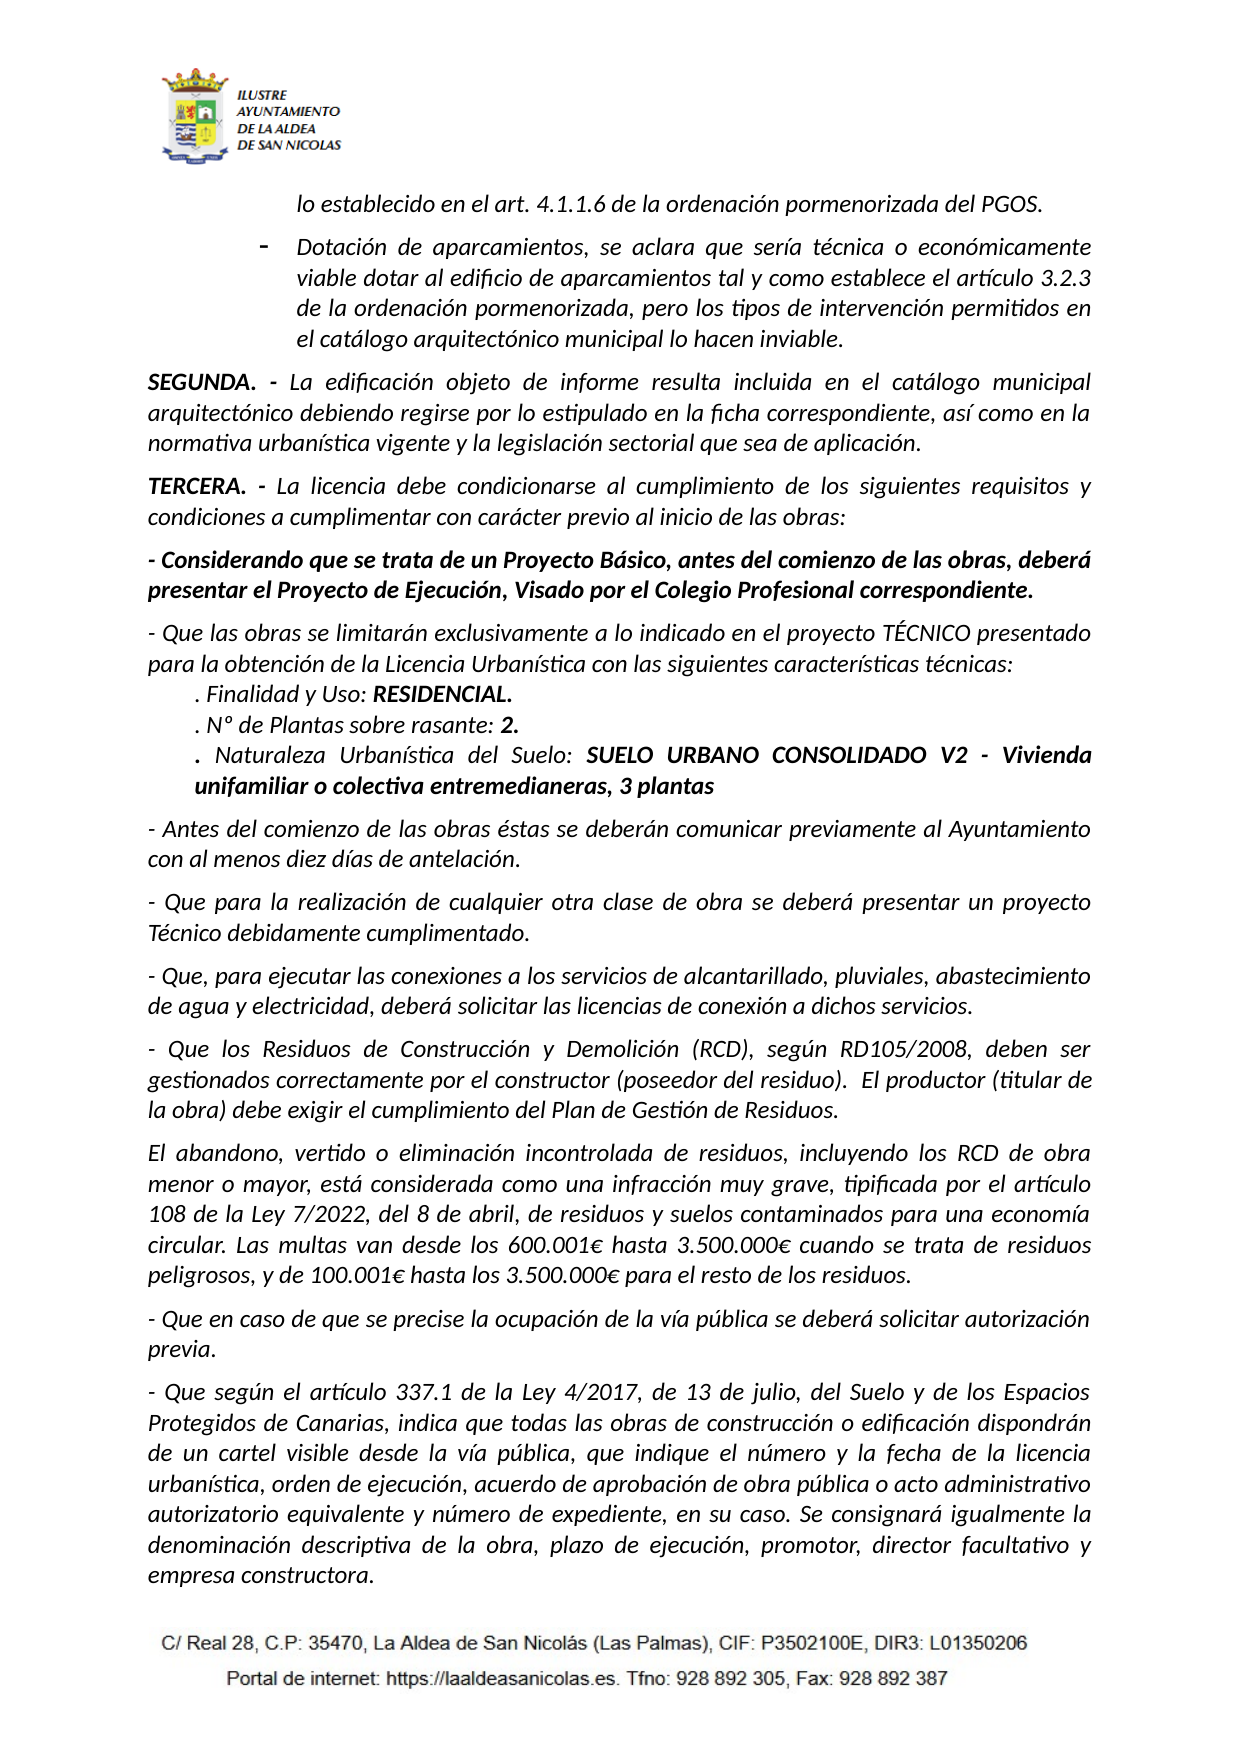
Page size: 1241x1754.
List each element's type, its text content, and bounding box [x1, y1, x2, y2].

text - Que según el artículo 337.1 de la Ley 4/2017, de 13 de julio, del Suelo y de los Espacios Protegidos de Canarias, indica que todas las obras de construcción o edificación dispondrán de un cartel visible desde la vía pública, que indique el número y la fecha de la licencia urbanística, orden de ejecución, acuerdo de aprobación de obra pública o acto administrativo autorizatorio equivalente y número de expediente, en su caso. Se consignará igualmente la denominación descriptiva de la obra, plazo de ejecución, promotor, director facultativo y empresa constructora. [148, 1376, 1093, 1590]
text TERCERA. - La licencia debe condicionarse al cumplimiento de los siguientes requisitos y condiciones a cumplimentar con carácter previo al inicio de las obras: [148, 470, 1093, 531]
text SEGUNDA. - La edificación objeto de informe resulta incluida en el catálogo municipal arquitectónico debiendo regirse por lo estipulado en la ficha correspondiente, así como en la normativa urbanística vigente y la legislación sectorial que sea de aplicación. [148, 366, 1093, 458]
text . Nº de Plantas sobre rasante: 2. [194, 709, 1093, 739]
text - Que, para ejecutar las conexiones a los servicios de alcantarillado, pluviales, abastecimiento de agua y electricidad, deberá solicitar las licencias de conexión a dichos servicios. [148, 960, 1093, 1021]
text - Que para la realización de cualquier otra clase de obra se deberá presentar un proyecto Técnico debidamente cumplimentado. [148, 886, 1093, 947]
text - Que los Residuos de Construcción y Demolición (RCD), según RD105/2008, deben ser gestionados correctamente por el constructor (poseedor del residuo). El productor (titular de la obra) debe exigir el cumplimiento del Plan de Gestión de Residuos. [148, 1033, 1093, 1125]
text - Antes del comienzo de las obras éstas se deberán comunicar previamente al Ayuntamiento con al menos diez días de antelación. [148, 813, 1093, 874]
text - Considerando que se trata de un Proyecto Básico, antes del comienzo de las obras, deberá presentar el Proyecto de Ejecución, Visado por el Colegio Profesional correspondiente. [148, 544, 1093, 605]
picture [148, 60, 357, 172]
text - Que en caso de que se precise la ocupación de la vía pública se deberá solicitar autorización previa. [148, 1303, 1093, 1364]
text . Finalidad y Uso: RESIDENCIAL. [194, 678, 1093, 709]
text . Naturaleza Urbanística del Suelo: SUELO URBANO CONSOLIDADO V2 - Vivienda unifamiliar o colectiva entremedianeras, 3 plantas [194, 739, 1093, 800]
list Dotación de aparcamientos, se aclara que sería técnica o económicamente viable dotar al edificio de aparcamientos tal y como establece el artículo 3.2.3 de la ordenación pormenorizada, pero los tipos de intervención permitidos en el catálogo arquitectónico municipal lo hacen inviable. [259, 231, 1093, 354]
list lo establecido en el art. 4.1.1.6 de la ordenación pormenorizada del PGOS. [259, 188, 1093, 219]
picture [149, 1627, 1034, 1694]
text - Que las obras se limitarán exclusivamente a lo indicado en el proyecto TÉCNICO presentado para la obtención de la Licencia Urbanística con las siguientes características técnicas: [148, 617, 1093, 678]
text El abandono, vertido o eliminación incontrolada de residuos, incluyendo los RCD de obra menor o mayor, está considerada como una infracción muy grave, tipificada por el artículo 108 de la Ley 7/2022, del 8 de abril, de residuos y suelos contaminados para una economía circular. Las multas van desde los 600.001€ hasta 3.500.000€ cuando se trata de residuos peligrosos, y de 100.001€ hasta los 3.500.000€ para el resto de los residuos. [148, 1138, 1093, 1290]
